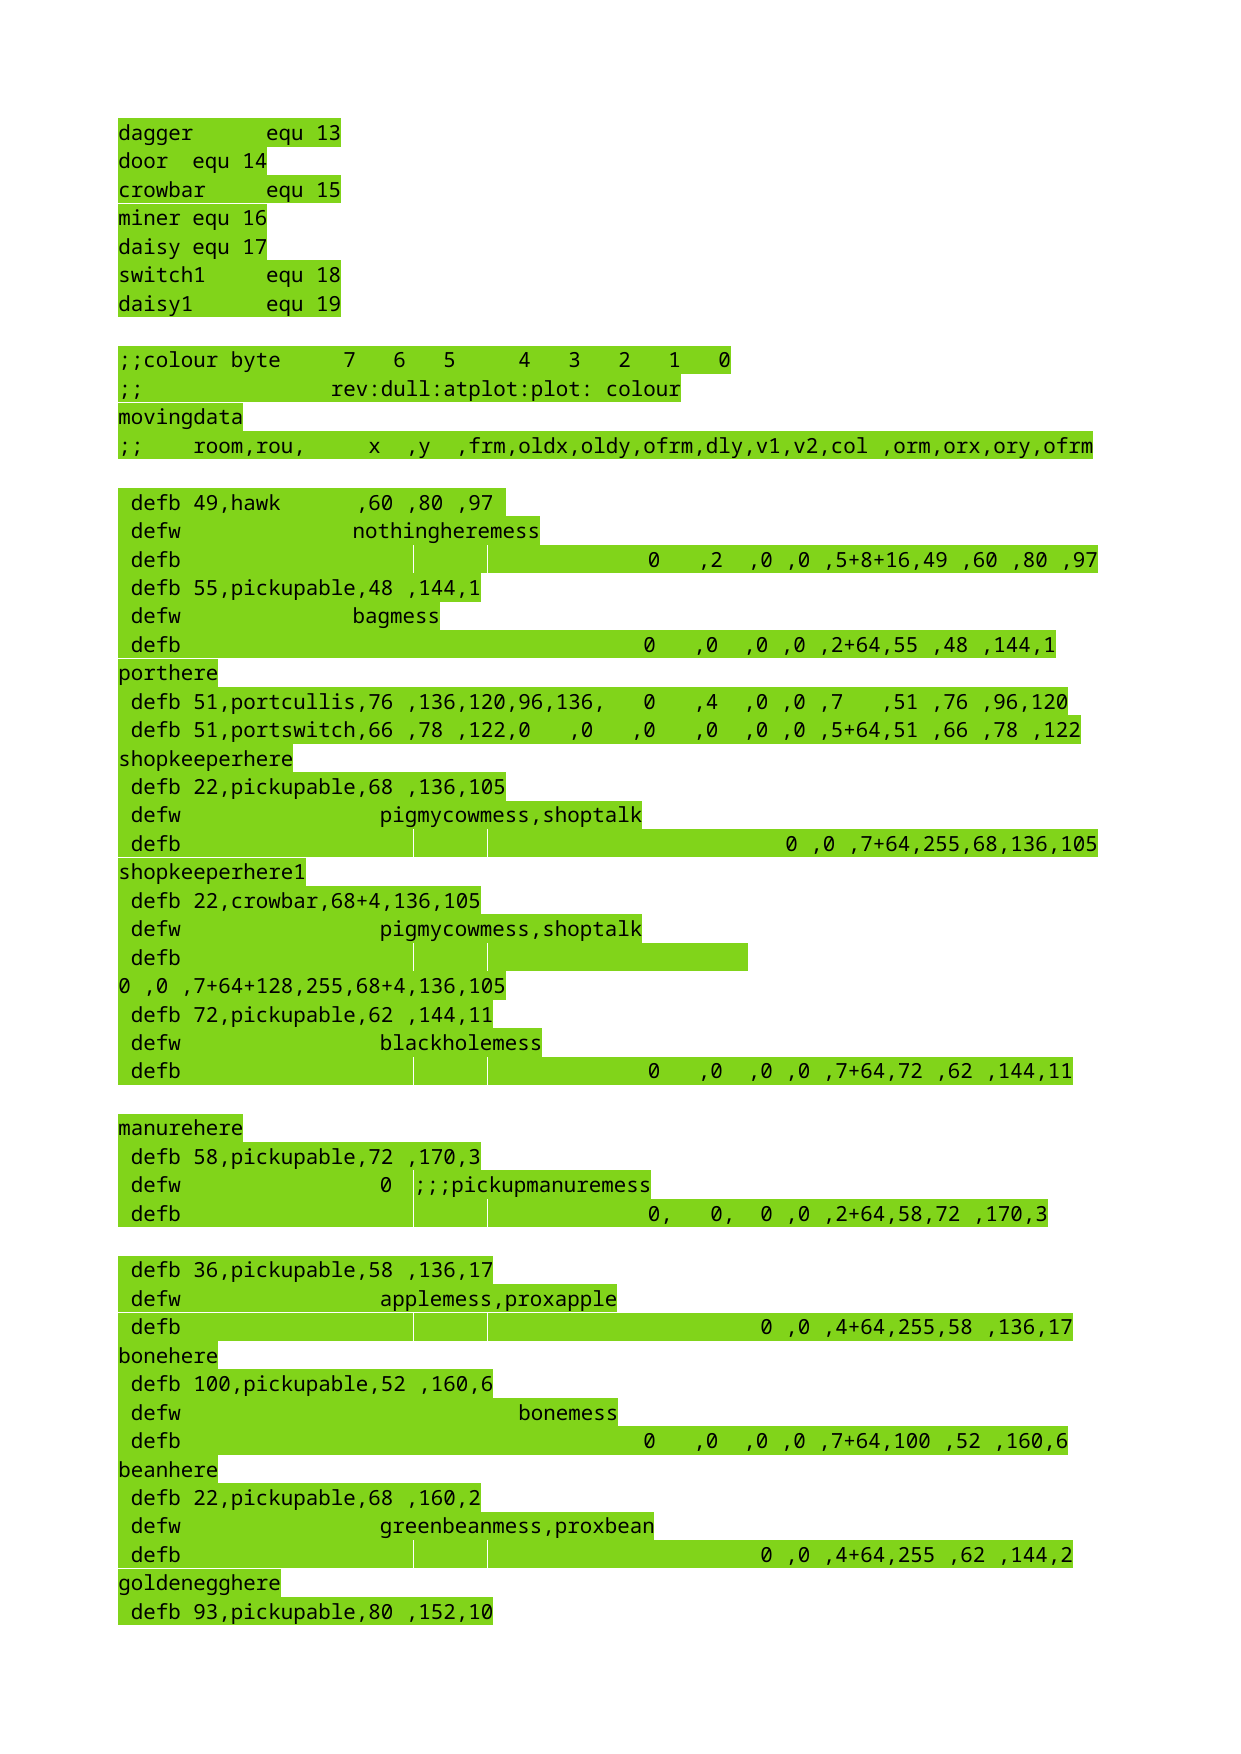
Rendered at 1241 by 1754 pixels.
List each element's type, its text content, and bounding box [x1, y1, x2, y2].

text defw applemess,proxapple [118, 1284, 1122, 1312]
text defb 93,pickupable,80 ,152,10 [118, 1597, 1122, 1625]
text ;; rev:dull:atplot:plot: colour [118, 374, 1122, 402]
text daisy1 equ 19 [118, 289, 1122, 317]
text dagger equ 13 [118, 118, 1122, 147]
text defw 0 ;;;pickupmanuremess [118, 1170, 1122, 1199]
text defw blackholemess [118, 1028, 1122, 1057]
text defb 0, 0, 0 ,0 ,2+64,58,72 ,170,3 [118, 1199, 1122, 1227]
text movingdata [118, 402, 1122, 431]
text shopkeeperhere1 [118, 857, 1122, 886]
text defb 0 ,0 ,7+64,255,68,136,105 [118, 829, 1122, 857]
text defb 51,portswitch,66 ,78 ,122,0 ,0 ,0 ,0 ,0 ,0 ,5+64,51 ,66 ,78 ,122 [118, 715, 1122, 744]
text defb 22,pickupable,68 ,136,105 [118, 772, 1122, 801]
text defb 0 ,0 ,0 ,0 ,7+64,100 ,52 ,160,6 [118, 1426, 1122, 1455]
text defb 0 ,2 ,0 ,0 ,5+8+16,49 ,60 ,80 ,97 [118, 545, 1122, 573]
text defb 49,hawk ,60 ,80 ,97 [118, 488, 1122, 516]
text bonehere [118, 1341, 1122, 1369]
text beanhere [118, 1455, 1122, 1483]
text porthere [118, 658, 1122, 687]
text defb 51,portcullis,76 ,136,120,96,136, 0 ,4 ,0 ,0 ,7 ,51 ,76 ,96,120 [118, 687, 1122, 715]
text defb 0 ,0 ,7+64+128,255,68+4,136,105 [118, 943, 1122, 1000]
text shopkeeperhere [118, 744, 1122, 772]
text defb 100,pickupable,52 ,160,6 [118, 1369, 1122, 1398]
text defb 0 ,0 ,4+64,255 ,62 ,144,2 [118, 1540, 1122, 1568]
text defw pigmycowmess,shoptalk [118, 801, 1122, 829]
text defw bonemess [118, 1398, 1122, 1426]
text defb 55,pickupable,48 ,144,1 [118, 573, 1122, 602]
text ;; room,rou, x ,y ,frm,oldx,oldy,ofrm,dly,v1,v2,col ,orm,orx,ory,ofrm [118, 431, 1122, 459]
text defb 0 ,0 ,4+64,255,58 ,136,17 [118, 1312, 1122, 1341]
text defb 0 ,0 ,0 ,0 ,2+64,55 ,48 ,144,1 [118, 630, 1122, 658]
text daisy equ 17 [118, 232, 1122, 260]
text defb 58,pickupable,72 ,170,3 [118, 1142, 1122, 1170]
text ;;colour byte 7 6 5 4 3 2 1 0 [118, 346, 1122, 374]
text defw greenbeanmess,proxbean [118, 1512, 1122, 1540]
text crowbar equ 15 [118, 175, 1122, 203]
text defb 22,pickupable,68 ,160,2 [118, 1483, 1122, 1512]
text goldenegghere [118, 1568, 1122, 1597]
text defb 36,pickupable,58 ,136,17 [118, 1256, 1122, 1284]
text defw nothingheremess [118, 516, 1122, 545]
text defb 0 ,0 ,0 ,0 ,7+64,72 ,62 ,144,11 [118, 1057, 1122, 1085]
text manurehere [118, 1113, 1122, 1142]
text miner equ 16 [118, 203, 1122, 232]
text defw bagmess [118, 602, 1122, 630]
text defw pigmycowmess,shoptalk [118, 914, 1122, 943]
text defb 72,pickupable,62 ,144,11 [118, 1000, 1122, 1028]
text switch1 equ 18 [118, 260, 1122, 289]
text defb 22,crowbar,68+4,136,105 [118, 886, 1122, 914]
text door equ 14 [118, 147, 1122, 175]
